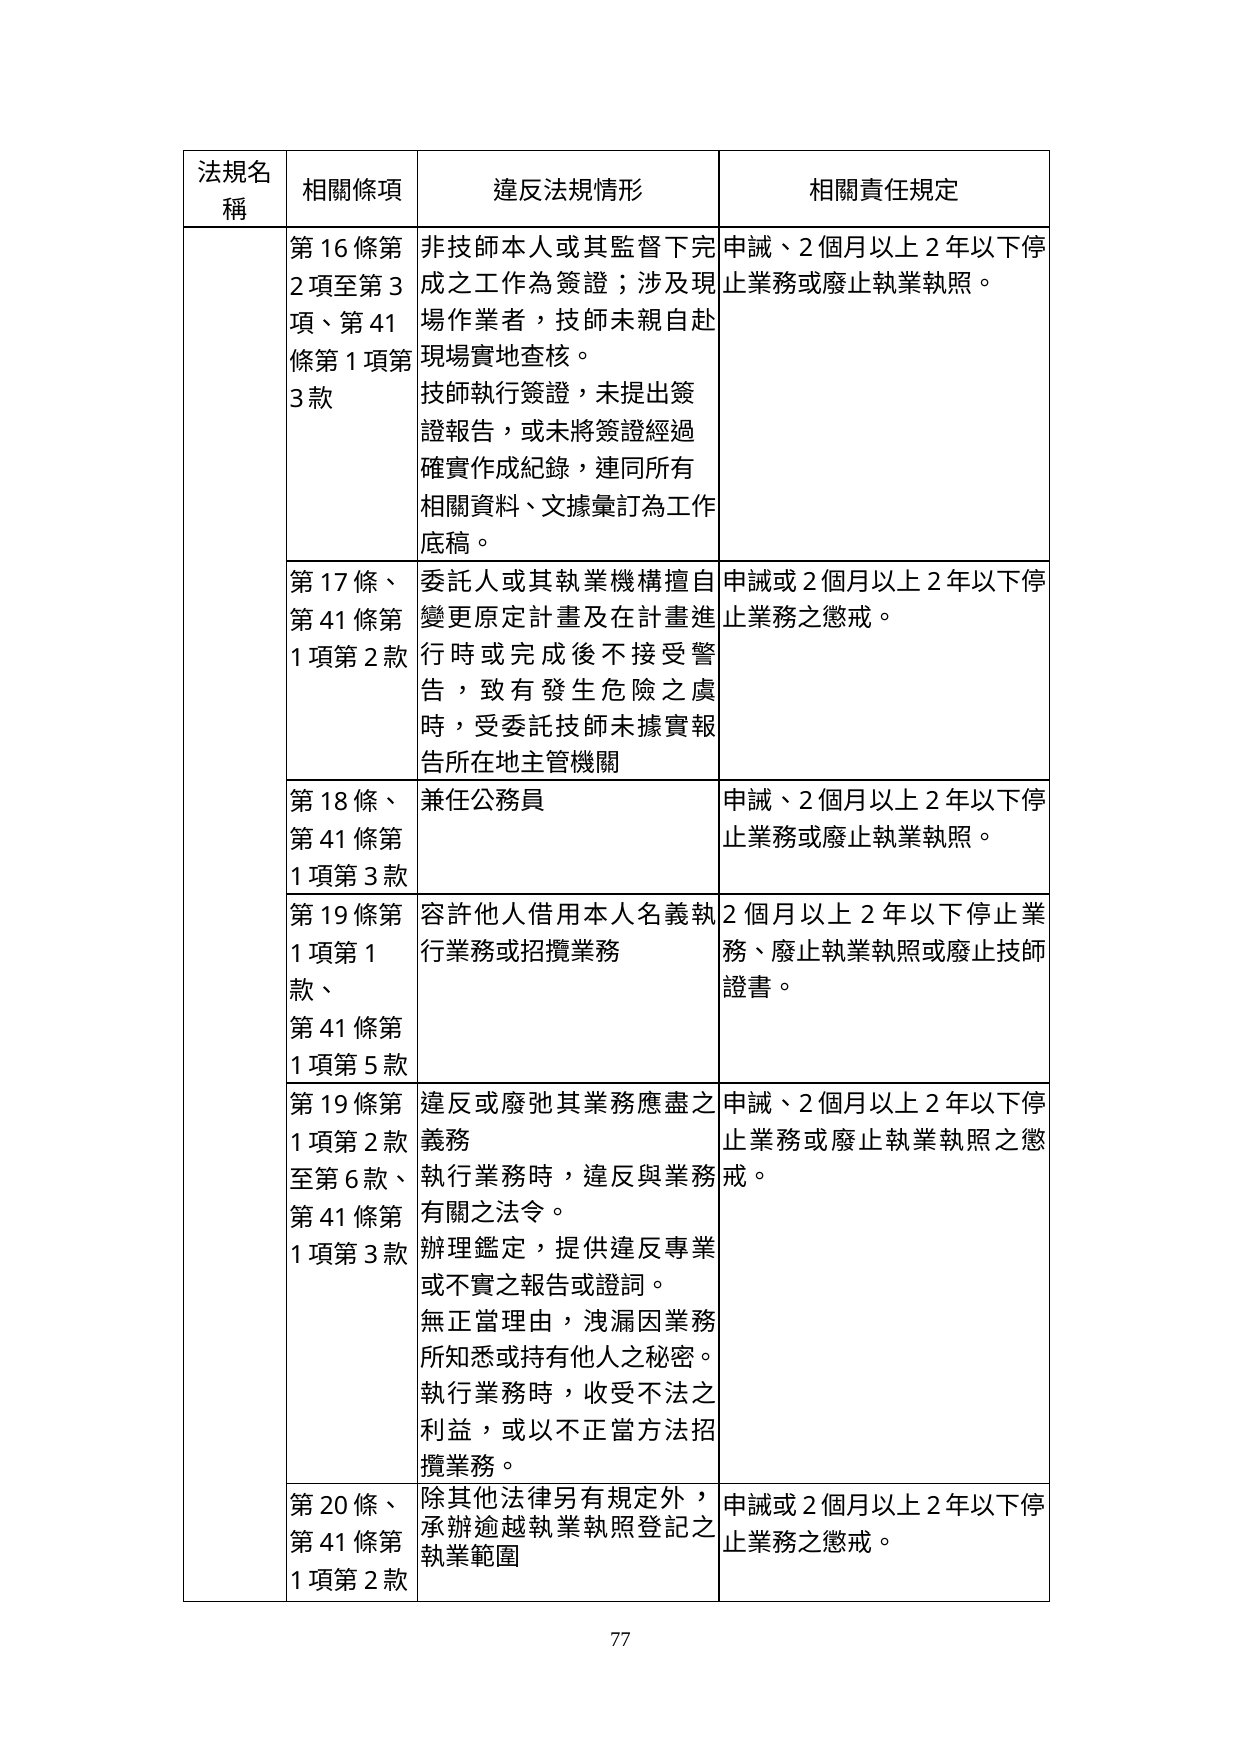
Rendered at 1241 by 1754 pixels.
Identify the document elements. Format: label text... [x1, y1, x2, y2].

table_cell 容許他人借用本人名義執行業務或招攬業務 [418, 895, 718, 1082]
table_header 法規名稱 [184, 151, 286, 226]
table_cell 申誡、2個月以上2年以下停止業務或廢止執業執照。 [720, 228, 1049, 560]
table_cell [184, 228, 286, 1601]
table_cell 2個月以上2年以下停止業務、廢止執業執照或廢止技師證書。 [720, 895, 1049, 1082]
table_cell 兼任公務員 [418, 781, 718, 893]
table_cell 申誡或2個月以上2年以下停止業務之懲戒。 [720, 1484, 1049, 1601]
table_cell 申誡、2個月以上2年以下停止業務或廢止執業執照之懲戒。 [720, 1084, 1049, 1483]
table_cell 第17條、 第41條第1項第2款 [287, 562, 417, 779]
table_cell 違反或廢弛其業務應盡之義務 執行業務時，違反與業務有關之法令。 辦理鑑定，提供違反專業或不實之報告或證詞。 無正當理由，洩漏因業務所知悉或持有他人之秘密。 執行業務時，收受不法之利益，或以不正當方法招攬業務。 [418, 1084, 718, 1483]
table_cell 第16條第2項至第3項、第41條第1項第3款 [287, 228, 417, 560]
table_cell 申誡或2個月以上2年以下停止業務之懲戒。 [720, 562, 1049, 779]
table_cell 第20條、 第41條第1項第2款 [287, 1484, 417, 1601]
table_cell 委託人或其執業機構擅自變更原定計畫及在計畫進行時或完成後不接受警告，致有發生危險之虞時，受委託技師未據實報告所在地主管機關 [418, 562, 718, 779]
table_cell 第18條、 第41條第1項第3款 [287, 781, 417, 893]
table_header 違反法規情形 [418, 151, 718, 226]
table_cell 第19條第1項第1款、 第41條第1項第5款 [287, 895, 417, 1082]
table_cell 除其他法律另有規定外，承辦逾越執業執照登記之執業範圍 [418, 1484, 718, 1601]
table_cell 第19條第1項第2款至第6款、 第41條第1項第3款 [287, 1084, 417, 1483]
table_cell 非技師本人或其監督下完成之工作為簽證；涉及現場作業者，技師未親自赴現場實地查核。 技師執行簽證，未提出簽證報告，或未將簽證經過確實作成紀錄，連同所有相關資料、文據彙訂為工作底稿。 [418, 228, 718, 560]
table_header 相關條項 [287, 151, 417, 226]
table_cell 申誡、2個月以上2年以下停止業務或廢止執業執照。 [720, 781, 1049, 893]
table_header 相關責任規定 [720, 151, 1049, 226]
